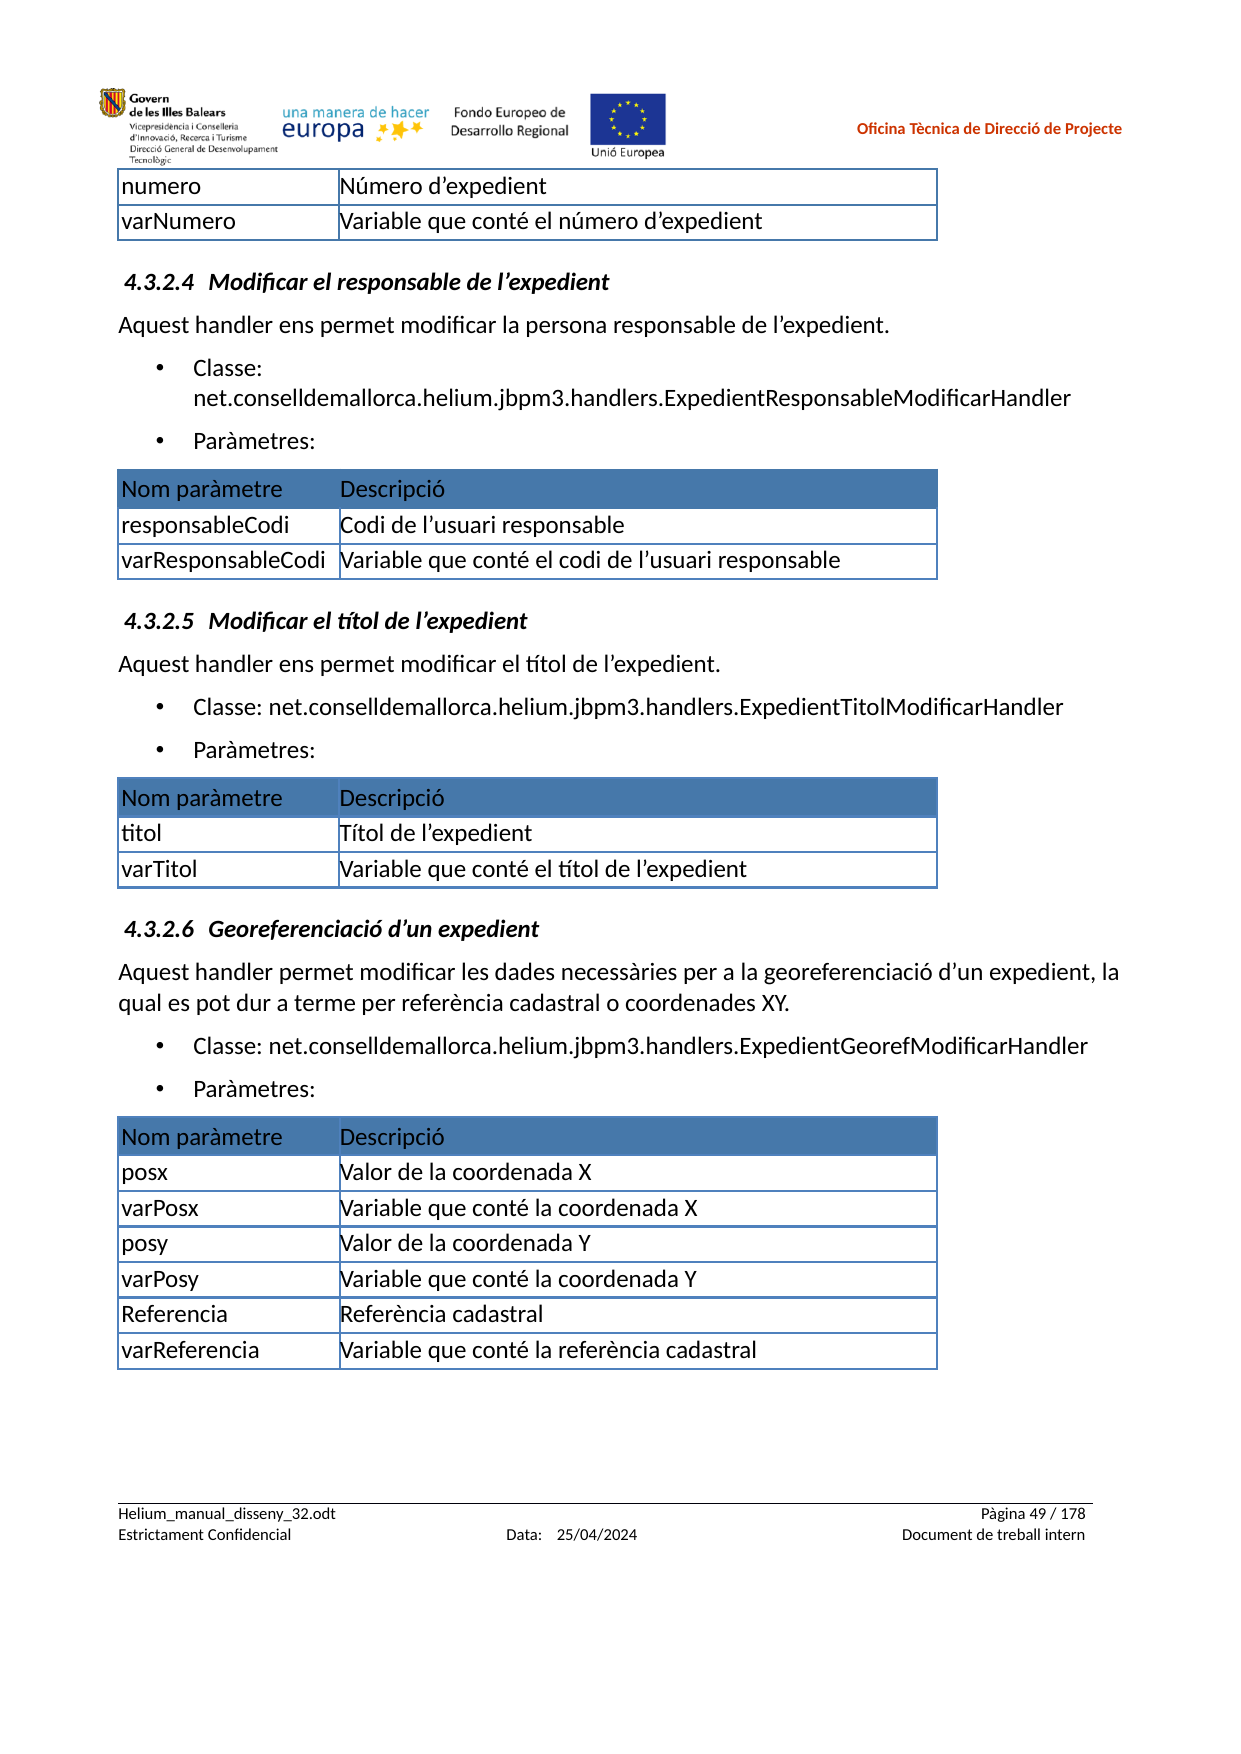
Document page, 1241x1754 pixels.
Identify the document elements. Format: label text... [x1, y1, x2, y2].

list Paràmetres: [156, 1073, 1122, 1103]
table_header Descripció [341, 1118, 936, 1154]
table_header Nom paràmetre [119, 1118, 339, 1154]
table_cell titol [119, 818, 338, 851]
table_cell responsableCodi [119, 509, 339, 542]
picture [99, 87, 668, 166]
list Paràmetres: [156, 425, 1122, 456]
list Paràmetres: [156, 734, 1122, 764]
table_cell Variable que conté el número d’expedient [340, 206, 936, 239]
list Classe: net.conselldemallorca.helium.jbpm3.handlers.ExpedientTitolModificarHandler [156, 691, 1122, 721]
table_cell Variable que conté el codi de l’usuari responsable [341, 545, 936, 578]
table_cell varPosx [119, 1192, 339, 1225]
table_cell numero [119, 170, 338, 203]
table_cell Referencia [119, 1299, 339, 1332]
table_header Descripció [340, 779, 936, 815]
table_cell Valor de la coordenada Y [341, 1228, 936, 1261]
list Classe: net.conselldemallorca.helium.jbpm3.handlers.ExpedientResponsableModificarHandler [156, 352, 1122, 413]
table_cell varResponsableCodi [119, 545, 339, 578]
table_cell posy [119, 1228, 339, 1261]
table_cell Valor de la coordenada X [341, 1156, 936, 1190]
subtitle Georeferenciació d’un expedient [118, 913, 1122, 944]
subtitle Modificar el responsable de l’expedient [118, 266, 1122, 296]
table_cell Variable que conté el títol de l’expedient [340, 853, 936, 886]
subtitle Modificar el títol de l’expedient [118, 605, 1122, 635]
list Classe: net.conselldemallorca.helium.jbpm3.handlers.ExpedientGeorefModificarHandler [156, 1030, 1122, 1060]
table_cell Variable que conté la coordenada X [341, 1192, 936, 1225]
table_cell posx [119, 1156, 339, 1190]
table_cell Variable que conté la coordenada Y [341, 1263, 936, 1296]
text Aquest handler ens permet modificar la persona responsable de l’expedient. [118, 309, 1122, 339]
table_cell Referència cadastral [341, 1299, 936, 1332]
table_cell varNumero [119, 206, 338, 239]
text Aquest handler permet modificar les dades necessàries per a la georeferenciació d’un expedient, la qual es pot dur a terme per referència cadastral o coordenades XY. [118, 956, 1122, 1017]
table_cell varTitol [119, 853, 338, 886]
table_header Descripció [341, 471, 936, 507]
table_cell Títol de l’expedient [340, 818, 936, 851]
table_header Nom paràmetre [119, 471, 339, 507]
table_cell Codi de l’usuari responsable [341, 509, 936, 542]
table_cell varReferencia [119, 1334, 339, 1367]
table_cell Número d’expedient [340, 170, 936, 203]
text Aquest handler ens permet modificar el títol de l’expedient. [118, 648, 1122, 678]
table_cell varPosy [119, 1263, 339, 1296]
table_cell Variable que conté la referència cadastral [341, 1334, 936, 1367]
table_header Nom paràmetre [119, 779, 338, 815]
